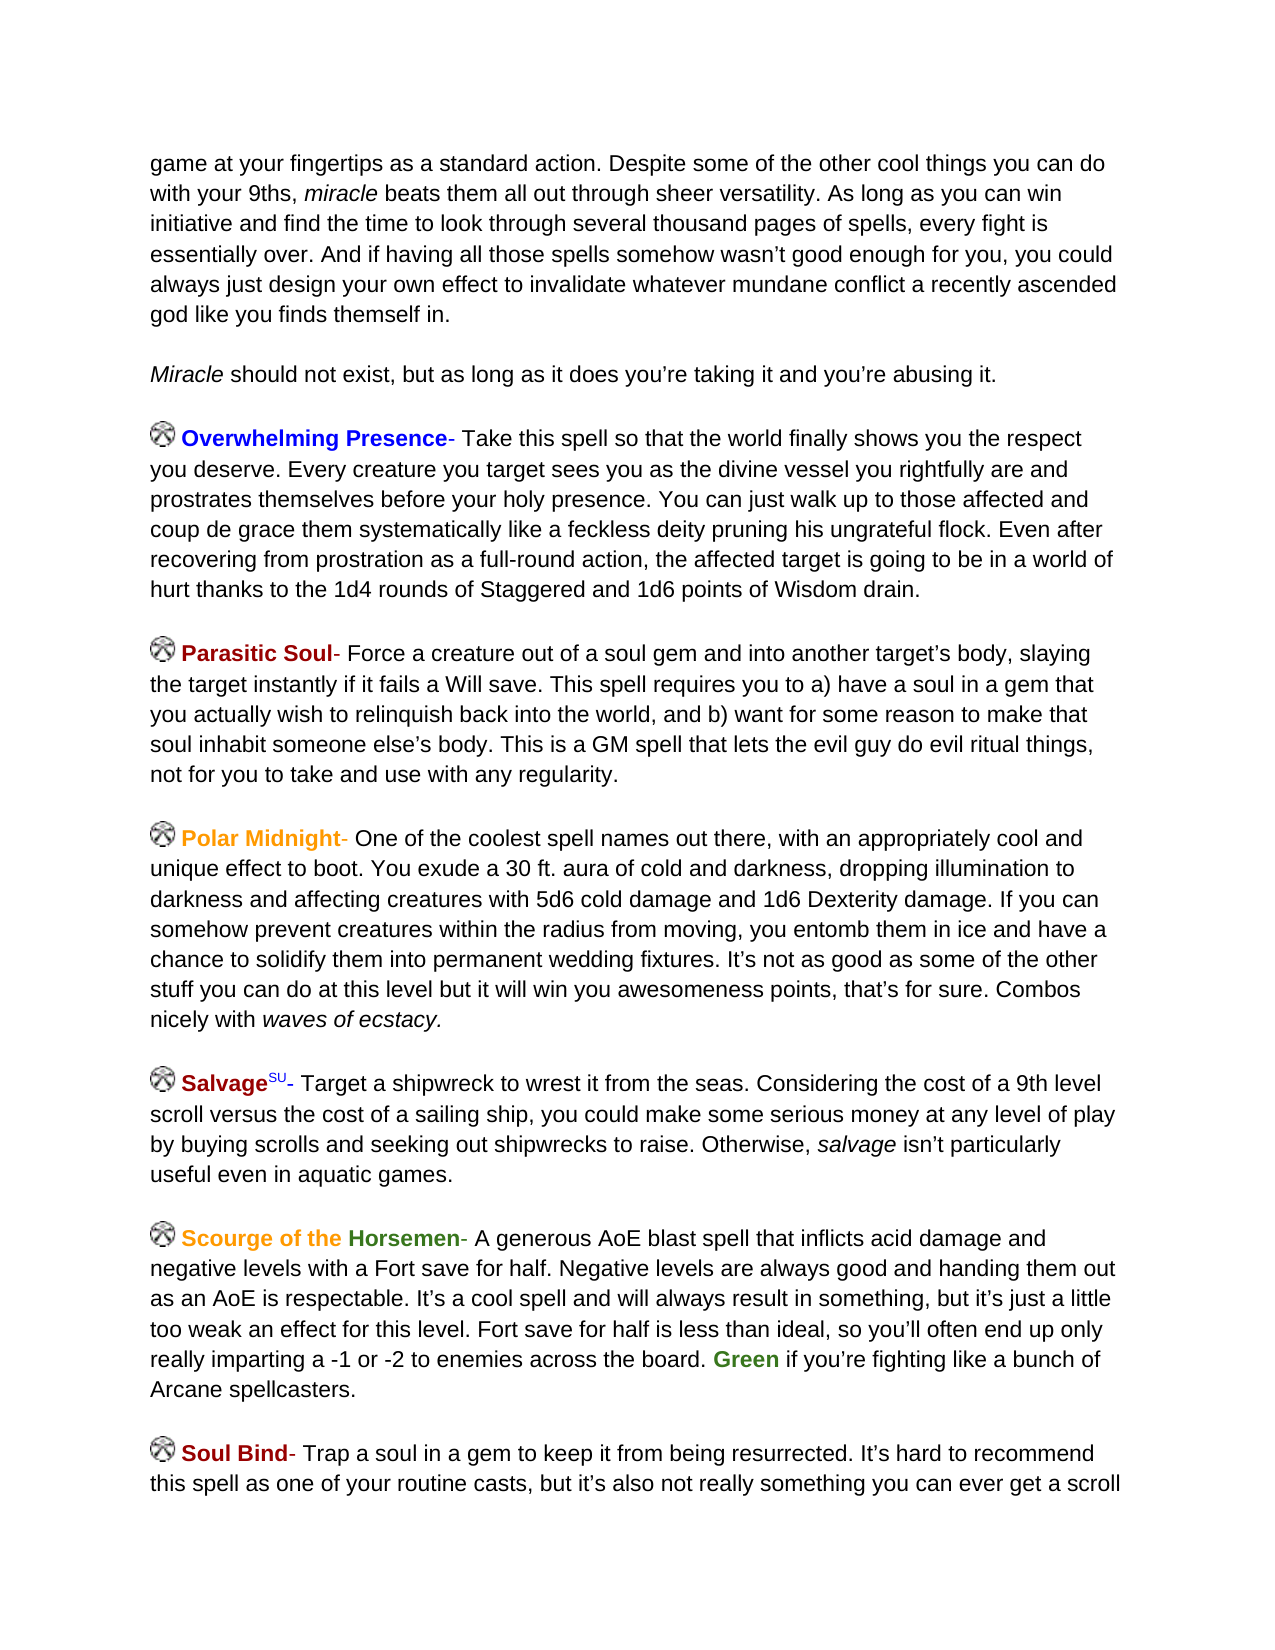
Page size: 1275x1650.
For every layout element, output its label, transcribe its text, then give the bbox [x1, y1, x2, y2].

text game at your fingertips as a standard action. Despite some of the other cool things you can do with your 9ths, miracle beats them all out through sheer versatility. As long as you can win initiative and find the time to look through several thousand pages of spells, every fight is essentially over. And if having all those spells somehow wasn’t good enough for you, you could always just design your own effect to invalidate whatever mundane conflict a recently ascended god like you finds themself in. [150, 150, 1125, 327]
text Soul Bind- Trap a soul in a gem to keep it from being resurrected. It’s hard to recommend this spell as one of your routine casts, but it’s also not really something you can ever get a scroll [150, 1436, 1125, 1497]
text Parasitic Soul- Force a creature out of a soul gem and into another target’s body, slaying the target instantly if it fails a Will save. This spell requires you to a) have a soul in a gem that you actually wish to relinquish back into the world, and b) want for some reason to make that soul inhabit someone else’s body. This is a GM spell that lets the evil guy do evil ritual things, not for you to take and use with any regularity. [150, 637, 1125, 788]
text SalvageSU- Target a shipwreck to wrest it from the seas. Considering the cost of a 9th level scroll versus the cost of a sailing ship, you could make some serious money at any level of play by buying scrolls and seeking out shipwrecks to raise. Otherwise, salvage isn’t particularly useful even in aquatic games. [150, 1067, 1125, 1187]
picture [150, 636, 175, 662]
picture [150, 1221, 175, 1247]
picture [150, 1066, 175, 1092]
text Miracle should not exist, but as long as it does you’re taking it and you’re abusing it. [150, 361, 1125, 388]
text Scourge of the Horsemen- A generous AoE blast spell that inflicts acid damage and negative levels with a Fort save for half. Negative levels are always good and handing them out as an AoE is respectable. It’s a cool spell and will always result in something, but it’s just a little too weak an effect for this level. Fort save for half is less than ideal, so you’ll often end up only really imparting a -1 or -2 to enemies across the board. Green if you’re fighting like a bunch of Arcane spellcasters. [150, 1221, 1125, 1402]
picture [150, 421, 175, 447]
picture [150, 1436, 175, 1462]
text Polar Midnight- One of the coolest spell names out there, with an appropriately cool and unique effect to boot. You exude a 30 ft. aura of cold and darkness, dropping illumination to darkness and affecting creatures with 5d6 cold damage and 1d6 Dexterity damage. If you can somehow prevent creatures within the radius from moving, you entomb them in ice and have a chance to solidify them into permanent wedding fixtures. It’s not as good as some of the other stuff you can do at this level but it will win you awesomeness points, that’s for sure. Combos nicely with waves of ecstacy. [150, 822, 1125, 1033]
text Overwhelming Presence- Take this spell so that the world finally shows you the respect you deserve. Every creature you target sees you as the divine vessel you rightfully are and prostrates themselves before your holy presence. You can just walk up to those affected and coup de grace them systematically like a feckless deity pruning his ungrateful flock. Even after recovering from prostration as a full-round action, the affected target is going to be in a world of hurt thanks to the 1d4 rounds of Staggered and 1d6 points of Wisdom drain. [150, 422, 1125, 603]
picture [150, 821, 175, 847]
